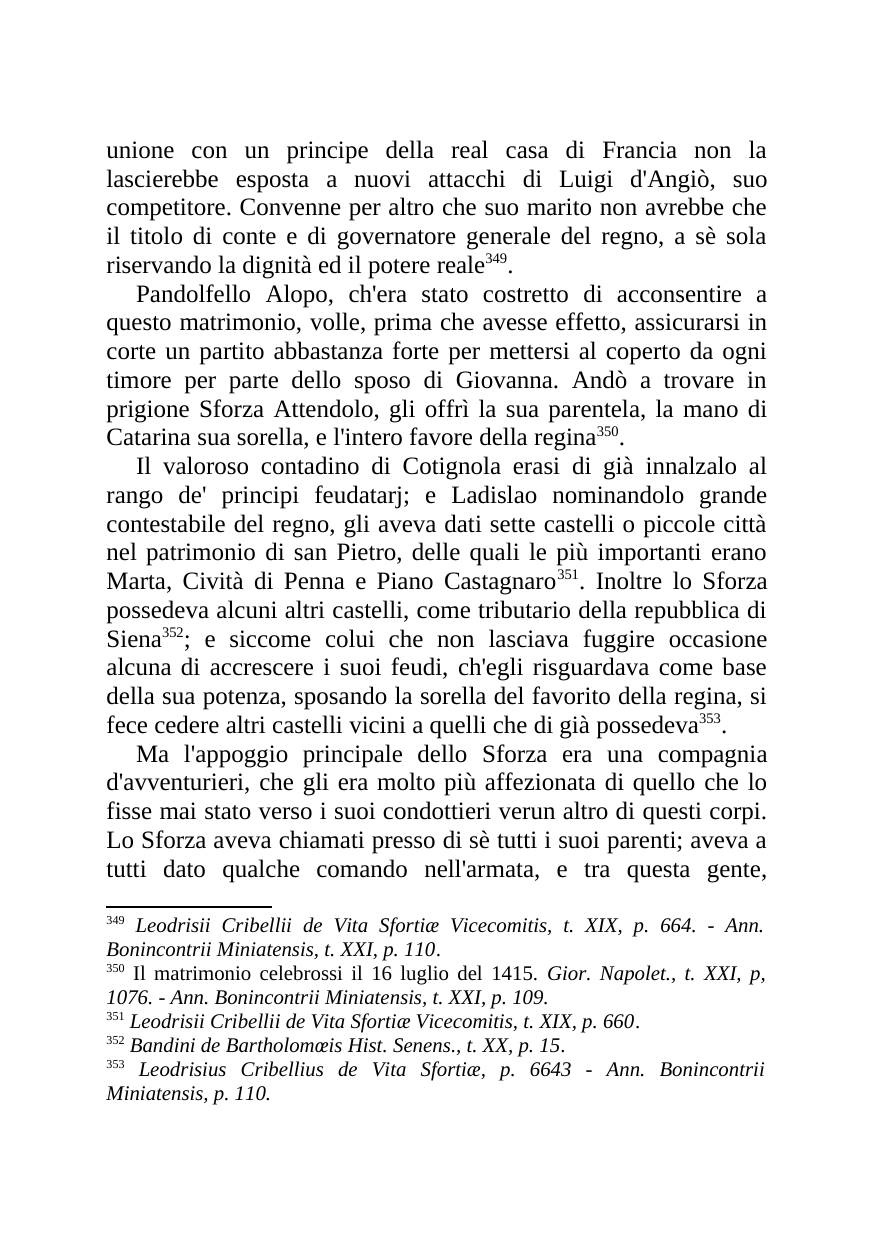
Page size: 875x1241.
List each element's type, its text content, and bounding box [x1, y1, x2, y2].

text Pandolfello Alopo, ch'era stato costretto di acconsentire a questo matrimonio, volle, prima che avesse effetto, assicurarsi in corte un partito abbastanza forte per mettersi al coperto da ogni timore per parte dello sposo di Giovanna. Andò a trovare in prigione Sforza Attendolo, gli offrì la sua parentela, la mano di Catarina sua sorella, e l'intero favore della regina. [106, 279, 768, 451]
text Leodrisius Cribellius de Vita Sfortiæ, p. 6643 - Ann. Bonincontrii Miniatensis, p. 110. [106, 1057, 768, 1105]
text Ma l'appoggio principale dello Sforza era una compagnia d'avventurieri, che gli era molto più affezionata di quello che lo fisse mai stato verso i suoi condottieri verun altro di questi corpi. Lo Sforza aveva chiamati presso di sè tutti i suoi parenti; aveva a tutti dato qualche comando nell'armata, e tra questa gente, [106, 739, 768, 882]
text Leodrisii Cribellii de Vita Sfortiæ Vicecomitis, t. XIX, p. 664. - Ann. Bonincontrii Miniatensis, t. XXI, p. 110. [106, 913, 768, 961]
text Il matrimonio celebrossi il 16 luglio del 1415. Gior. Napolet., t. XXI, p, 1076. - Ann. Bonincontrii Miniatensis, t. XXI, p. 109. [106, 961, 768, 1009]
text unione con un principe della real casa di Francia non la lascierebbe esposta a nuovi attacchi di Luigi d'Angiò, suo competitore. Convenne per altro che suo marito non avrebbe che il titolo di conte e di governatore generale del regno, a sè sola riservando la dignità ed il potere reale. [106, 135, 768, 279]
text Il valoroso contadino di Cotignola erasi di già innalzalo al rango de' principi feudatarj; e Ladislao nominandolo grande contestabile del regno, gli aveva dati sette castelli o piccole città nel patrimonio di san Pietro, delle quali le più importanti erano Marta, Cività di Penna e Piano Castagnaro. Inoltre lo Sforza possedeva alcuni altri castelli, come tributario della repubblica di Siena; e siccome colui che non lasciava fuggire occasione alcuna di accrescere i suoi feudi, ch'egli risguardava come base della sua potenza, sposando la sorella del favorito della regina, si fece cedere altri castelli vicini a quelli che di già possedeva. [106, 451, 768, 739]
text Leodrisii Cribellii de Vita Sfortiæ Vicecomitis, t. XIX, p. 660. [106, 1009, 768, 1033]
text Bandini de Bartholomœis Hist. Senens., t. XX, p. 15. [106, 1033, 768, 1057]
